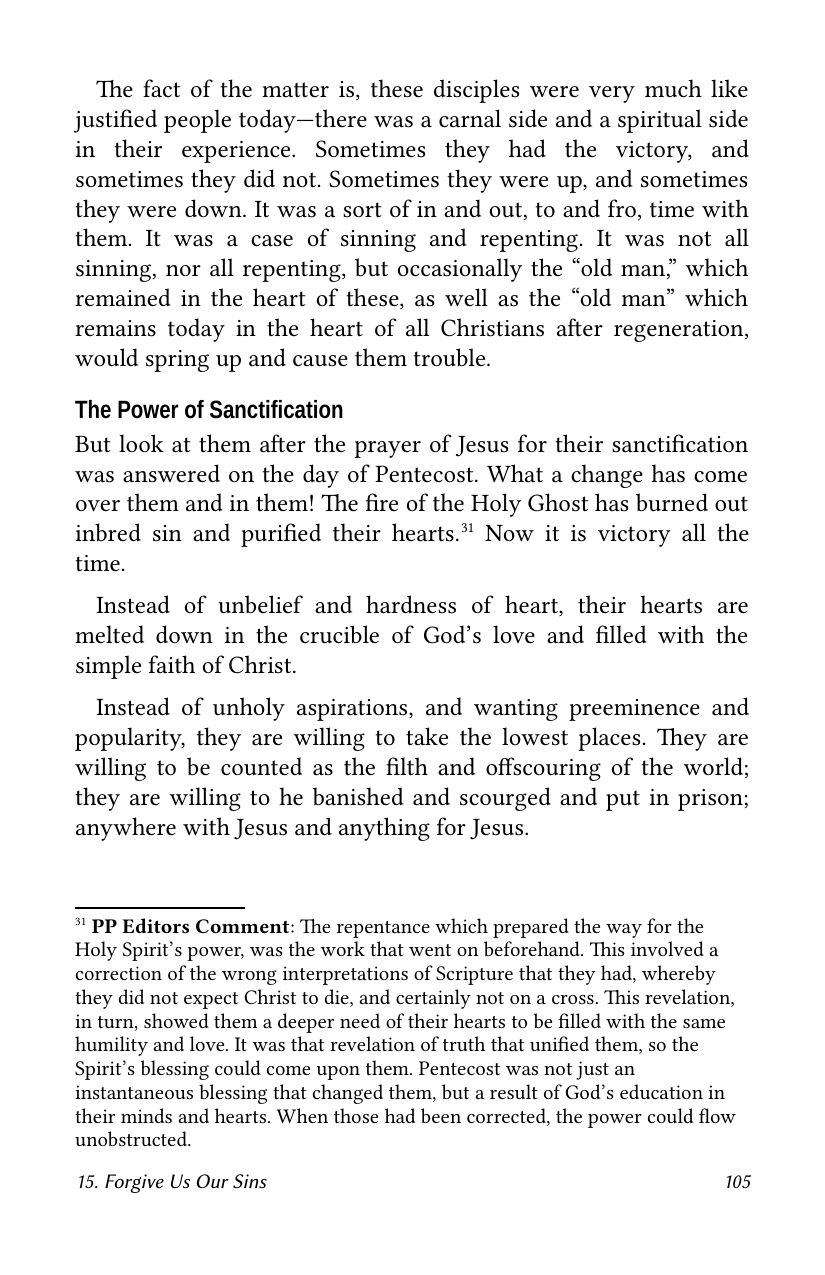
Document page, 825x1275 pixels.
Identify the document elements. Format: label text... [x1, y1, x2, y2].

text But look at them after the prayer of Jesus for their sanctification was answered on the day of Pentecost. What a change has come over them and in them! The fire of the Holy Ghost has burned out inbred sin and purified their hearts. Now it is victory all the time. [75, 430, 750, 578]
text Instead of unbelief and hardness of heart, their hearts are melted down in the crucible of God’s love and filled with the simple faith of Christ. [75, 591, 750, 679]
text PP Editors Comment: The repentance which prepared the way for the Holy Spirit’s power, was the work that went on beforehand. This involved a correction of the wrong interpretations of Scripture that they had, whereby they did not expect Christ to die, and certainly not on a cross. This revelation, in turn, showed them a deeper need of their hearts to be filled with the same humility and love. It was that revelation of truth that unified them, so the Spirit’s blessing could come upon them. Pentecost was not just an instantaneous blessing that changed them, but a result of God’s education in their minds and hearts. When those had been corrected, the power could flow unobstructed. [75, 914, 750, 1152]
subtitle The Power of Sanctification [75, 395, 750, 424]
text Instead of unholy aspirations, and wanting preeminence and popularity, they are willing to take the lowest places. They are willing to be counted as the filth and offscouring of the world; they are willing to he banished and scourged and put in prison; anywhere with Jesus and anything for Jesus. [75, 693, 750, 841]
text The fact of the matter is, these disciples were very much like justified people today—there was a carnal side and a spiritual side in their experience. Sometimes they had the victory, and sometimes they did not. Sometimes they were up, and sometimes they were down. It was a sort of in and out, to and fro, time with them. It was a case of sinning and repenting. It was not all sinning, nor all repenting, but occasionally the “old man,” which remained in the heart of these, as well as the “old man” which remains today in the heart of all Christians after regeneration, would spring up and cause them trouble. [75, 75, 750, 373]
